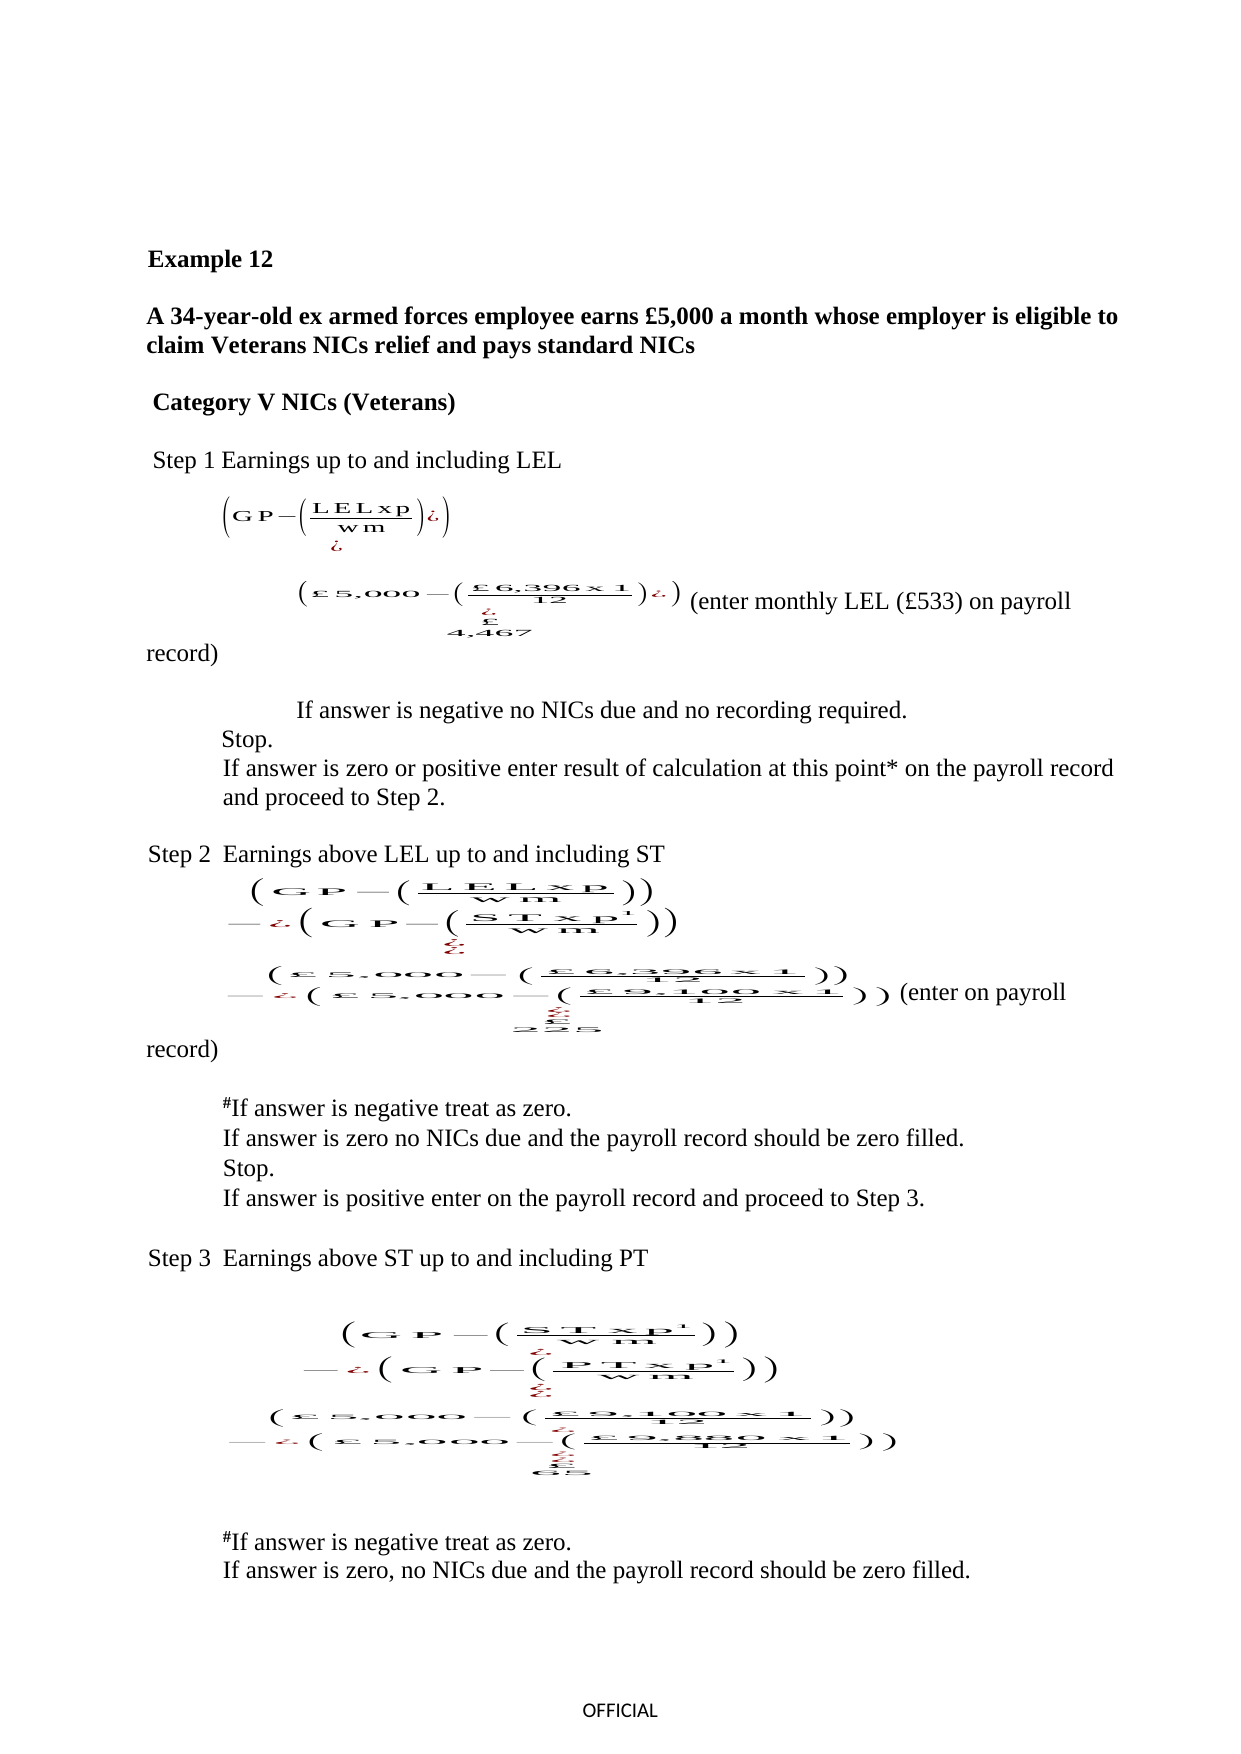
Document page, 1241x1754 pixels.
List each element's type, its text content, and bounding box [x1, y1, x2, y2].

text (enter monthly LEL (£533) on payroll record) [146, 581, 1124, 667]
text #If answer is negative treat as zero. [148, 1527, 1124, 1556]
text Category V NICs (Veterans) [146, 387, 1124, 416]
text If answer is negative no NICs due and no recording required. [146, 696, 1124, 724]
text Step 3 Earnings above ST up to and including PT [148, 1243, 1124, 1272]
text #If answer is negative treat as zero. [148, 1093, 1124, 1122]
text Stop. [148, 1153, 1124, 1182]
text If answer is zero no NICs due and the payroll record should be zero filled. [148, 1123, 1124, 1152]
text If answer is zero, no NICs due and the payroll record should be zero filled. [148, 1556, 1124, 1584]
text Step 1 Earnings up to and including LEL [146, 445, 1124, 473]
text Example 12 [148, 244, 1124, 272]
text A 34-year-old ex armed forces employee earns £5,000 a month whose employer is eligible to claim Veterans NICs relief and pays standard NICs [146, 301, 1124, 359]
text (enter on payroll record) [146, 966, 1124, 1063]
text If answer is positive enter on the payroll record and proceed to Step 3. [148, 1183, 1124, 1212]
text Stop. [146, 724, 1124, 753]
text Step 2 Earnings above LEL up to and including ST [148, 839, 1124, 868]
text If answer is zero or positive enter result of calculation at this point* on the payroll record and proceed to Step 2. [223, 753, 1124, 811]
